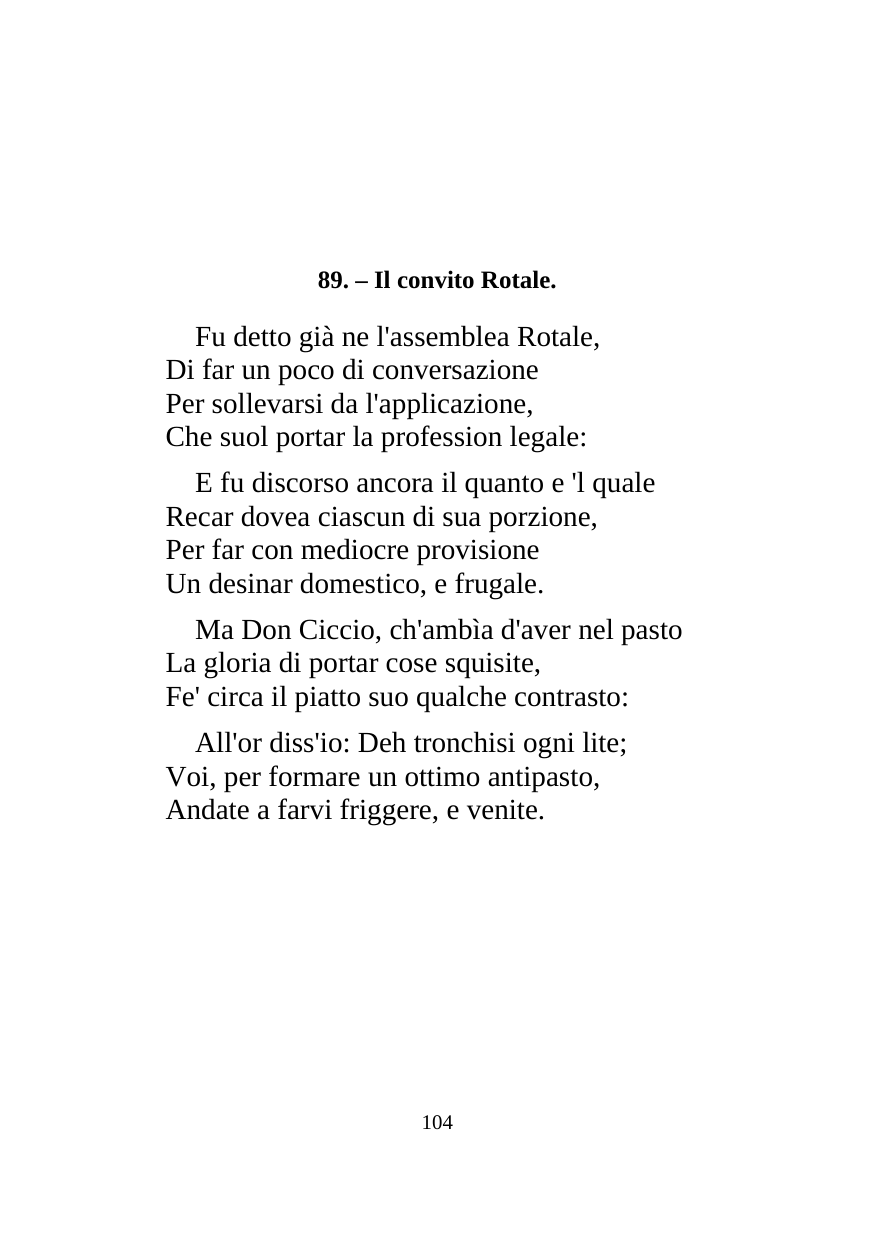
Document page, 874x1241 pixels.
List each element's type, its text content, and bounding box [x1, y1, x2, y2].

text Fu detto già ne l'assemblea Rotale, Di far un poco di conversazione Per sollevarsi da l'applicazione, Che suol portar la profession legale: [165, 319, 768, 453]
text All'or diss'io: Deh tronchisi ogni lite; Voi, per formare un ottimo antipasto, Andate a farvi friggere, e venite. [165, 725, 768, 826]
text E fu discorso ancora il quanto e 'l quale Recar dovea ciascun di sua porzione, Per far con mediocre provisione Un desinar domestico, e frugale. [165, 465, 768, 599]
text 89. – Il convito Rotale. [106, 265, 768, 294]
text Ma Don Ciccio, ch'ambìa d'aver nel pasto La gloria di portar cose squisite, Fe' circa il piatto suo qualche contrasto: [165, 612, 768, 713]
